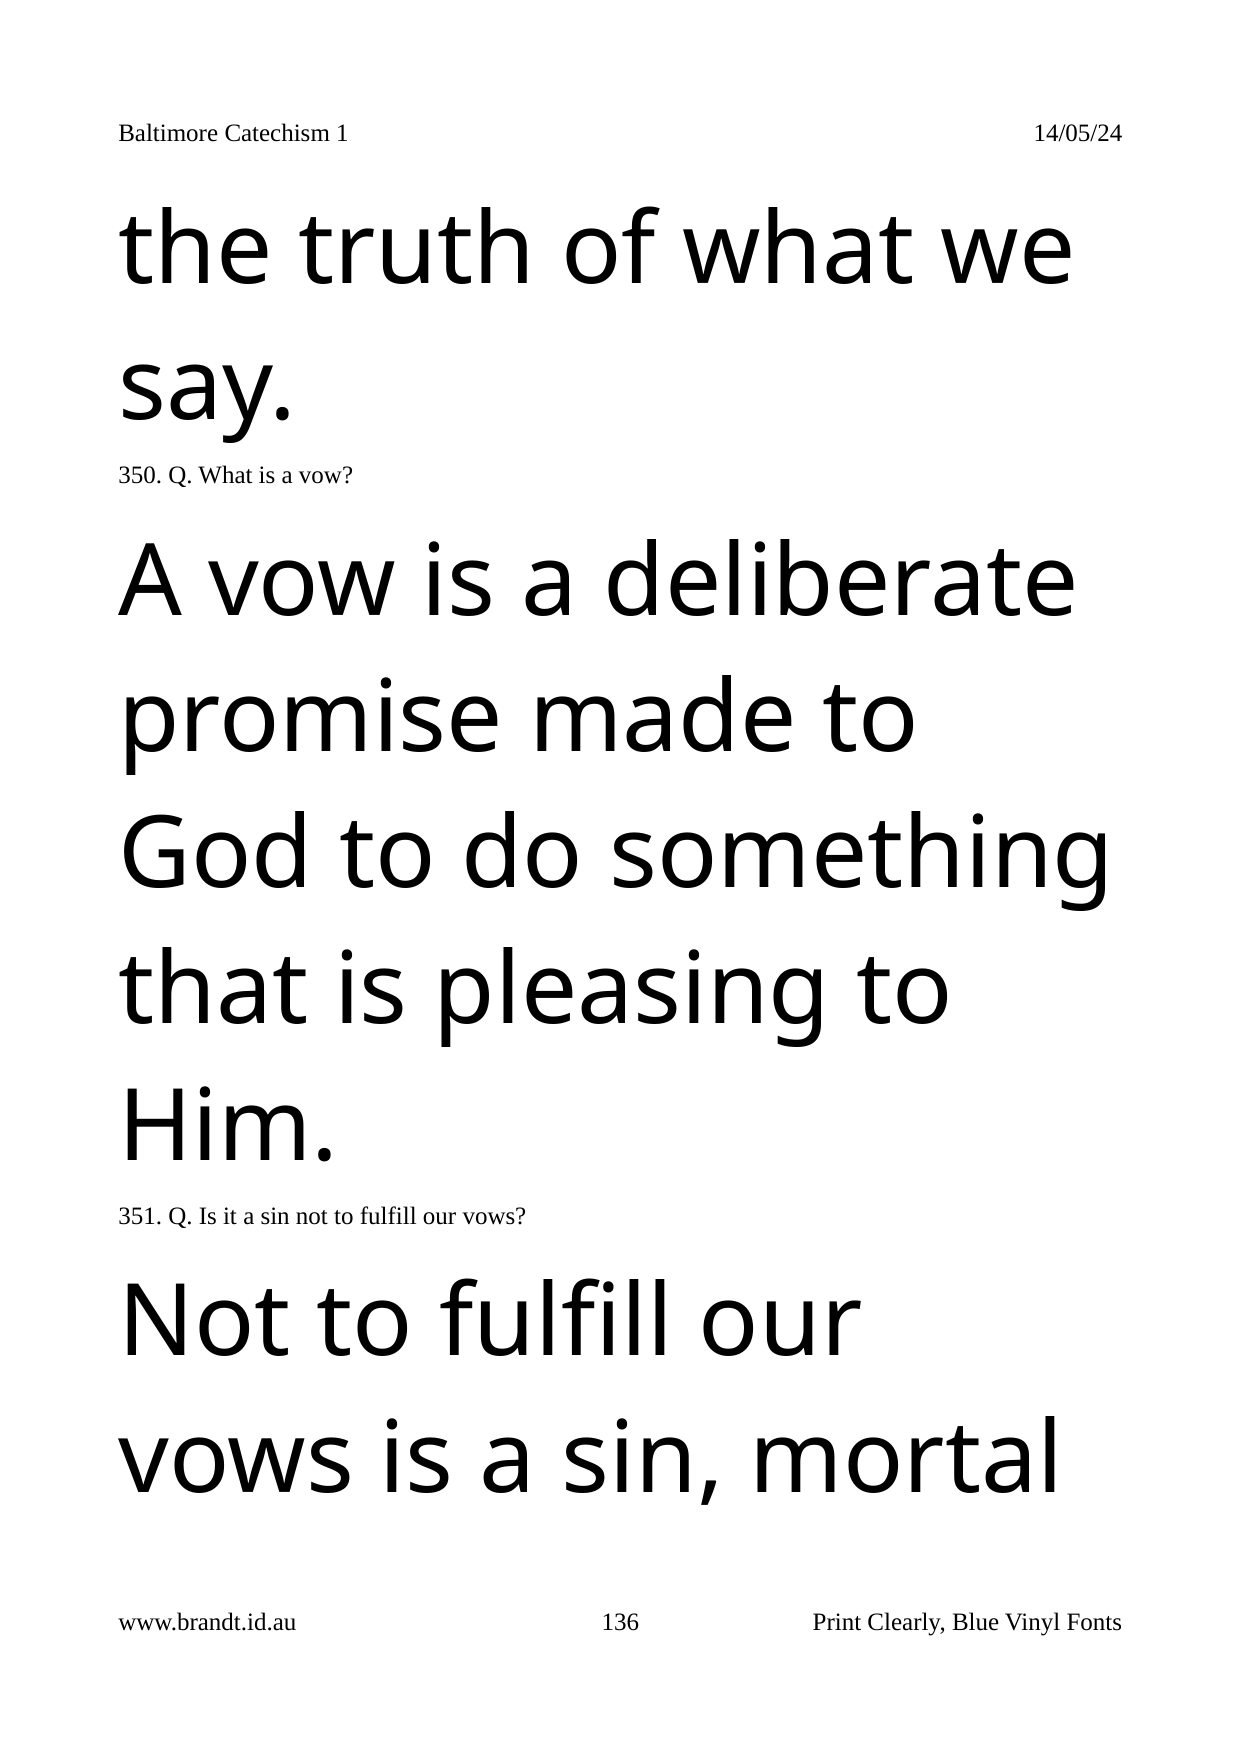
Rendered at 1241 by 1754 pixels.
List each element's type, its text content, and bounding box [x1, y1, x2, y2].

text A vow is a deliberate promise made to God to do something that is pleasing to Him. [118, 508, 1122, 1189]
text the truth of what we say. [118, 176, 1122, 449]
text 351. Q. Is it a sin not to fulfill our vows? [118, 1201, 1122, 1230]
text Not to fulfill our vows is a sin, mortal [118, 1249, 1122, 1521]
text 350. Q. What is a vow? [118, 461, 1122, 489]
